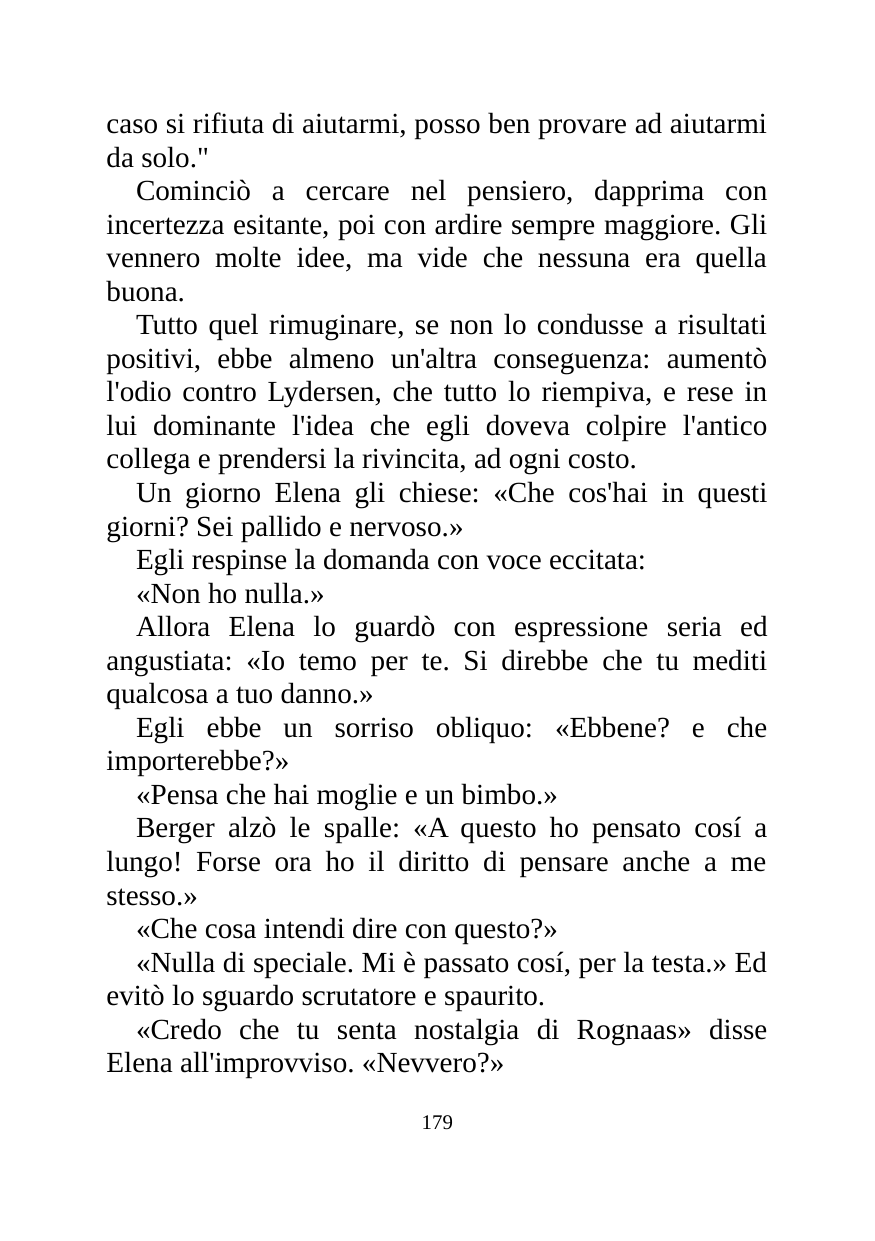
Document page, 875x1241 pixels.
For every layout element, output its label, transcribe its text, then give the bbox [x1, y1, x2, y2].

text «Pensa che hai moglie e un bimbo.» [106, 777, 768, 811]
text Egli ebbe un sorriso obliquo: «Ebbene? e che importerebbe?» [106, 710, 768, 777]
text Tutto quel rimuginare, se non lo condusse a risultati positivi, ebbe almeno un'altra conseguenza: aumentò l'odio contro Lydersen, che tutto lo riempiva, e rese in lui dominante l'idea che egli doveva colpire l'antico collega e prendersi la rivincita, ad ogni costo. [106, 307, 768, 475]
text Berger alzò le spalle: «A questo ho pensato cosí a lungo! Forse ora ho il diritto di pensare anche a me stesso.» [106, 811, 768, 911]
text caso si rifiuta di aiutarmi, posso ben provare ad aiutarmi da solo." [106, 106, 768, 173]
text «Che cosa intendi dire con questo?» [106, 911, 768, 945]
text Egli respinse la domanda con voce eccitata: [106, 542, 768, 576]
text «Non ho nulla.» [106, 576, 768, 609]
text Un giorno Elena gli chiese: «Che cos'hai in questi giorni? Sei pallido e nervoso.» [106, 475, 768, 542]
text Allora Elena lo guardò con espressione seria ed angustiata: «Io temo per te. Si direbbe che tu mediti qualcosa a tuo danno.» [106, 609, 768, 710]
text «Nulla di speciale. Mi è passato cosí, per la testa.» Ed evitò lo sguardo scrutatore e spaurito. [106, 945, 768, 1012]
text Cominciò a cercare nel pensiero, dapprima con incertezza esitante, poi con ardire sempre maggiore. Gli vennero molte idee, ma vide che nessuna era quella buona. [106, 173, 768, 307]
text «Credo che tu senta nostalgia di Rognaas» disse Elena all'improvviso. «Nevvero?» [106, 1012, 768, 1079]
